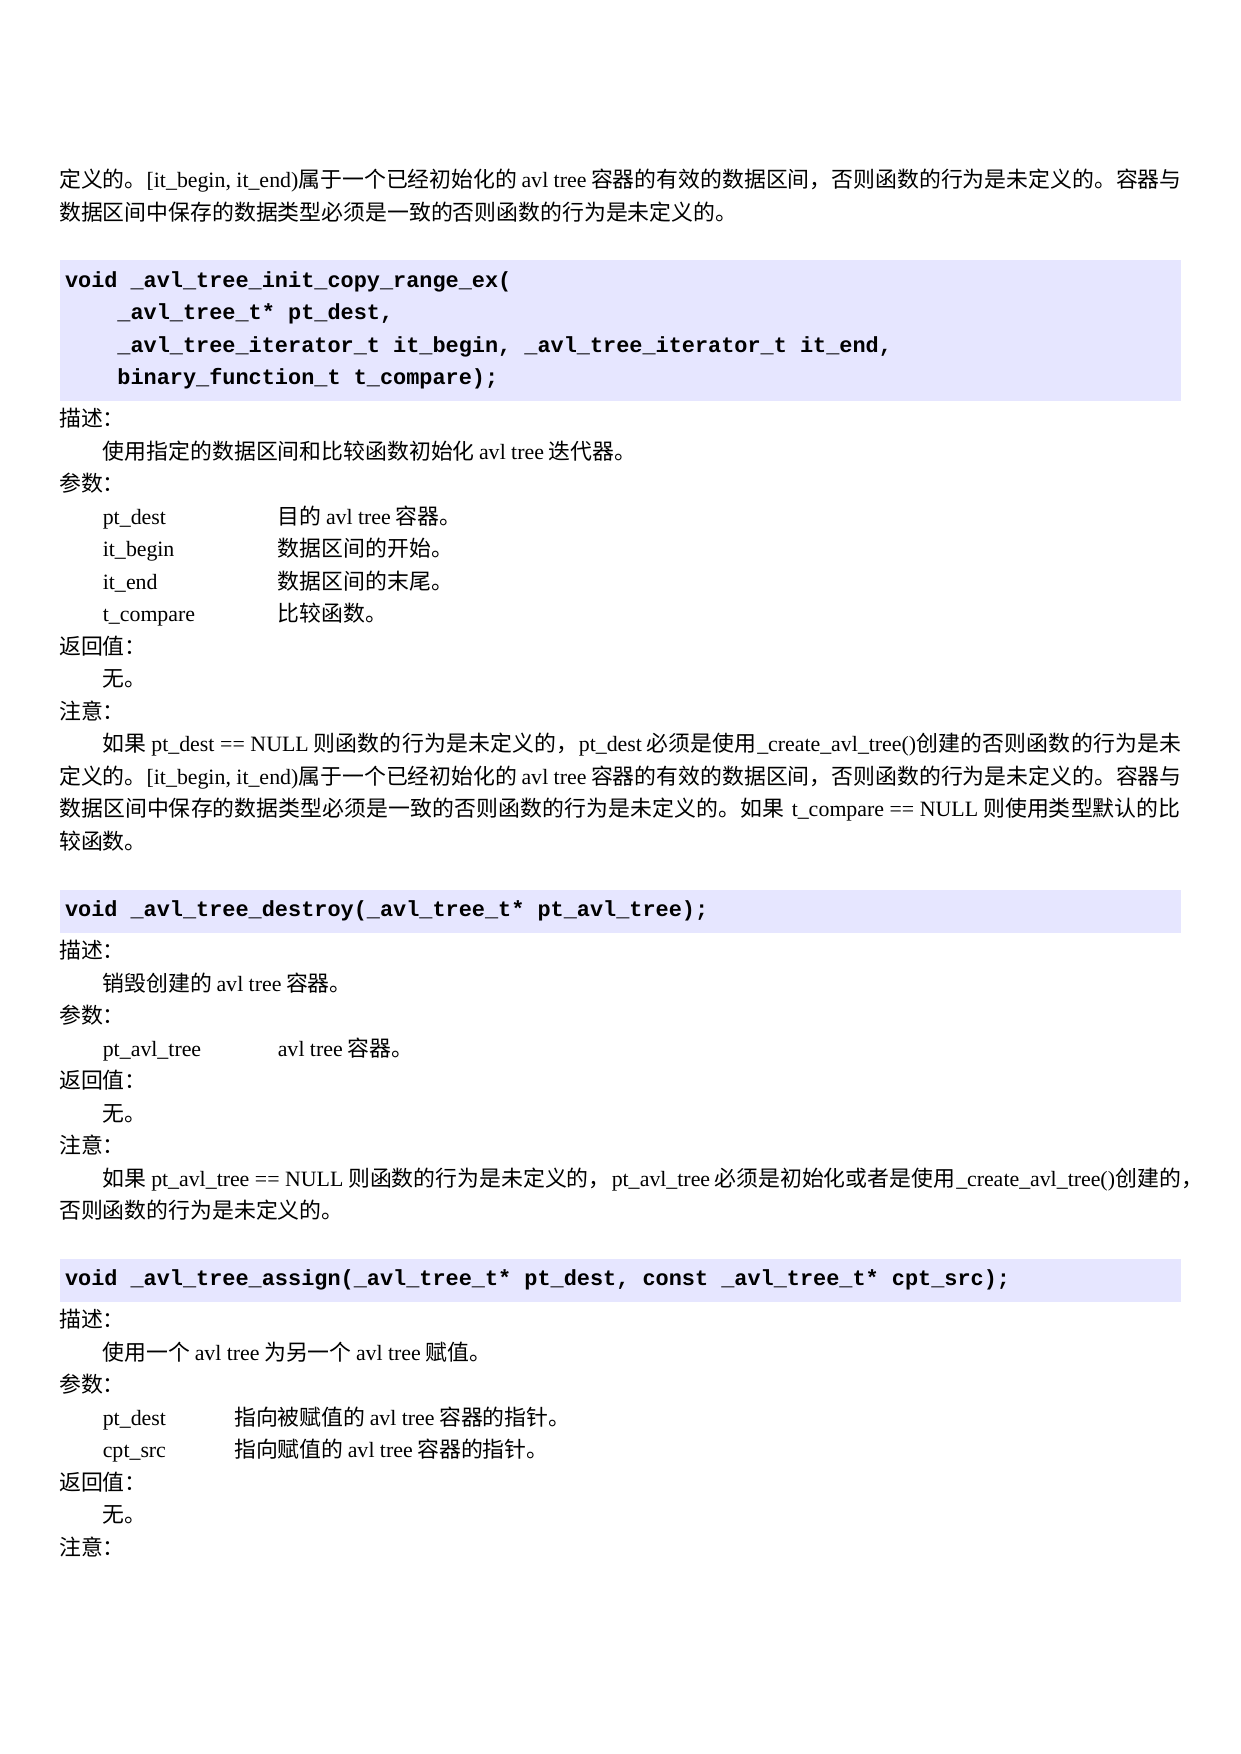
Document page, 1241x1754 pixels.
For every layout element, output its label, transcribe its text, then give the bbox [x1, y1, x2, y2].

text t_compare 比较函数。 [59, 596, 1181, 628]
text 如果pt_avl_tree == NULL则函数的行为是未定义的，pt_avl_tree必须是初始化或者是使用_create_avl_tree()创建的，否则函数的行为是未定义的。 [59, 1160, 1181, 1225]
text 返回值： [59, 1063, 1181, 1095]
text pt_dest 指向被赋值的avl tree容器的指针。 [59, 1399, 1181, 1432]
table_header void _avl_tree_destroy(_avl_tree_t* pt_avl_tree); [60, 890, 1181, 933]
table_header void _avl_tree_init_copy_range_ex( _avl_tree_t* pt_dest, _avl_tree_iterator_t it_begin, _avl_tree_iterator_t it_end, binary_function_t t_compare); [60, 260, 1181, 401]
text 描述： [59, 1303, 1181, 1334]
text 描述： [59, 402, 1181, 433]
text 注意： [59, 693, 1181, 726]
text cpt_src 指向赋值的avl tree容器的指针。 [59, 1432, 1181, 1464]
text pt_avl_tree avl tree容器。 [59, 1030, 1181, 1063]
text 返回值： [59, 628, 1181, 661]
text 参数： [59, 1367, 1181, 1399]
text pt_dest 目的avl tree容器。 [59, 498, 1181, 531]
text 参数： [59, 466, 1181, 498]
text 返回值： [59, 1464, 1181, 1497]
text 无。 [59, 1497, 1181, 1529]
text it_begin 数据区间的开始。 [59, 531, 1181, 563]
text 使用指定的数据区间和比较函数初始化avl tree迭代器。 [59, 433, 1181, 466]
text 定义的。[it_begin, it_end)属于一个已经初始化的avl tree容器的有效的数据区间，否则函数的行为是未定义的。容器与数据区间中保存的数据类型必须是一致的否则函数的行为是未定义的。 [59, 162, 1181, 227]
text 无。 [59, 661, 1181, 693]
text 销毁创建的avl tree容器。 [59, 965, 1181, 998]
text 注意： [59, 1128, 1181, 1160]
table_header void _avl_tree_assign(_avl_tree_t* pt_dest, const _avl_tree_t* cpt_src); [60, 1259, 1181, 1302]
text 无。 [59, 1095, 1181, 1128]
text 注意： [59, 1529, 1181, 1562]
text 描述： [59, 934, 1181, 965]
text 如果pt_dest == NULL则函数的行为是未定义的，pt_dest必须是使用_create_avl_tree()创建的否则函数的行为是未定义的。[it_begin, it_end)属于一个已经初始化的avl tree容器的有效的数据区间，否则函数的行为是未定义的。容器与数据区间中保存的数据类型必须是一致的否则函数的行为是未定义的。如果t_compare == NULL则使用类型默认的比较函数。 [59, 726, 1181, 856]
text 参数： [59, 998, 1181, 1030]
text it_end 数据区间的末尾。 [59, 563, 1181, 596]
text 使用一个avl tree为另一个avl tree赋值。 [59, 1334, 1181, 1367]
